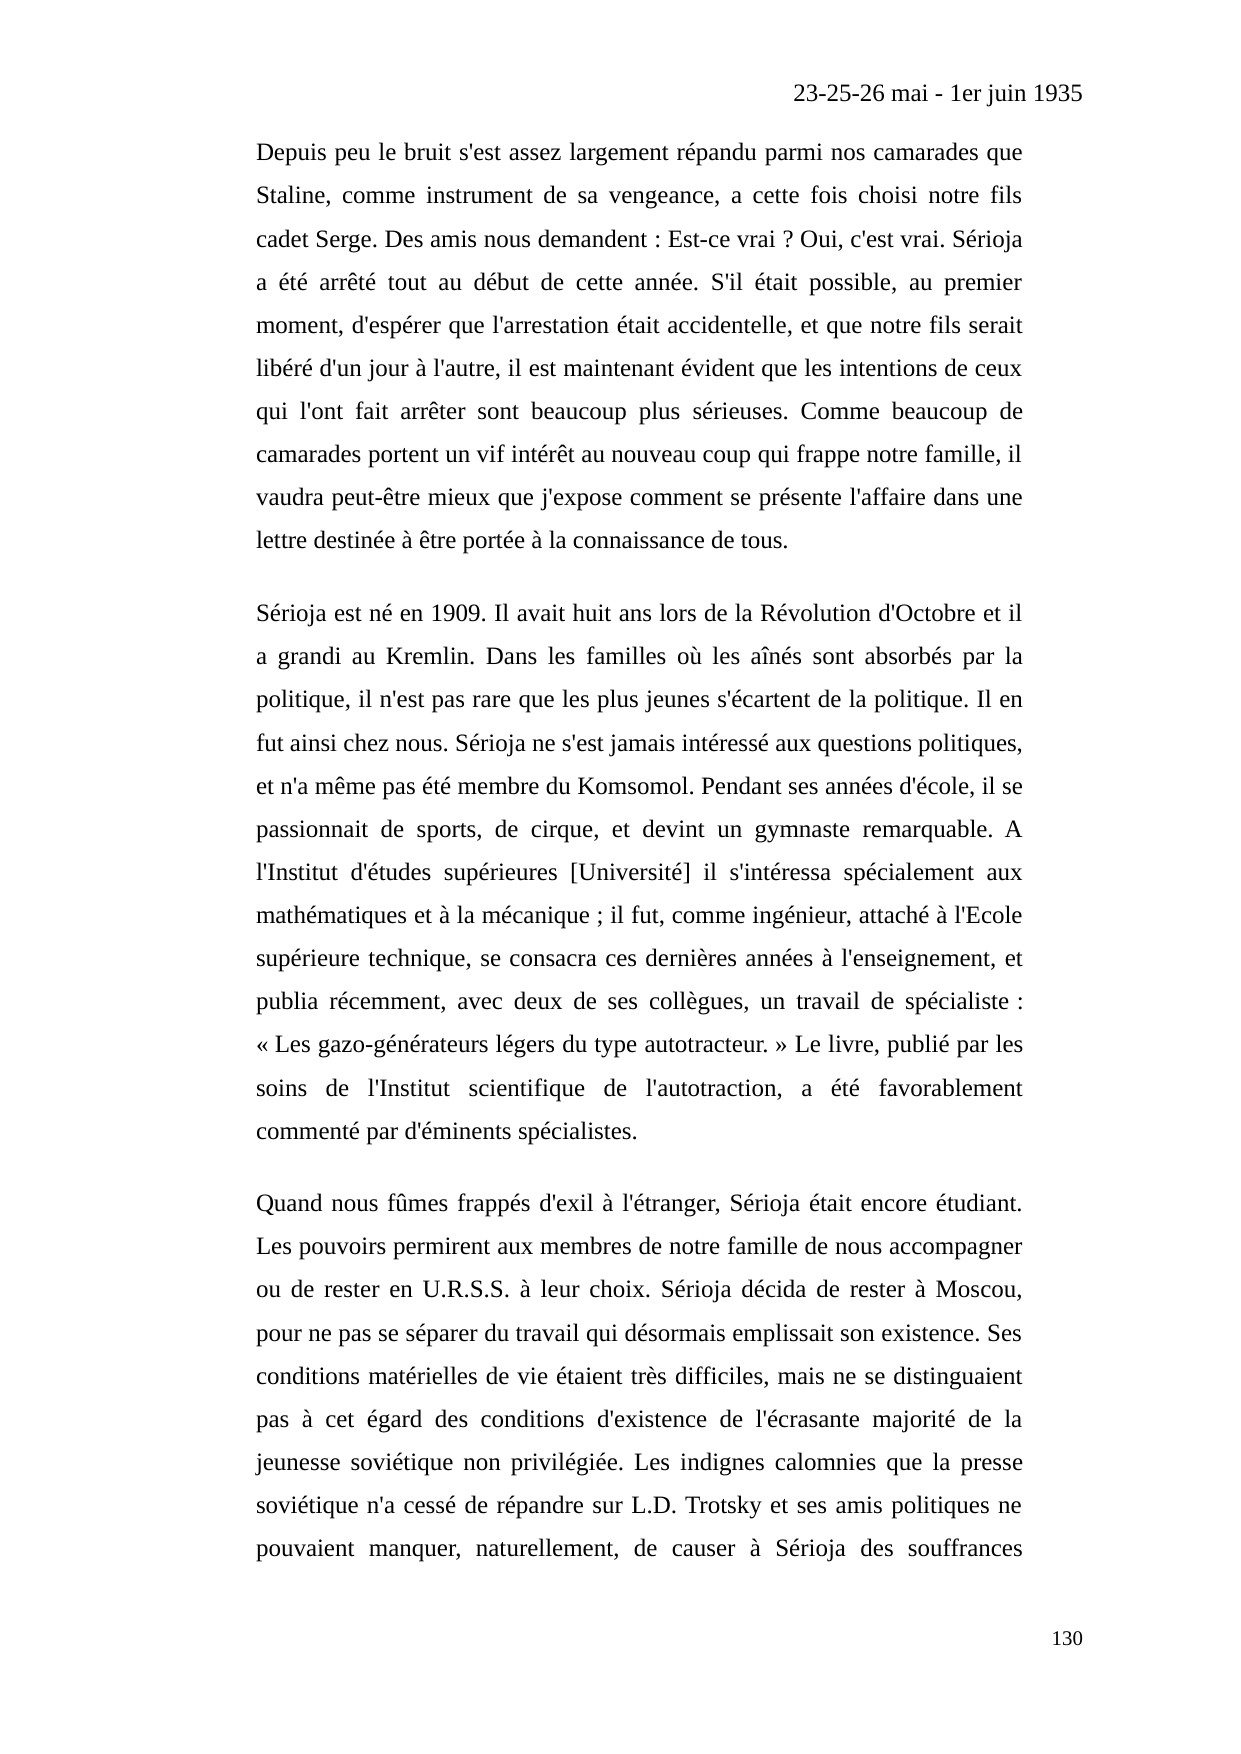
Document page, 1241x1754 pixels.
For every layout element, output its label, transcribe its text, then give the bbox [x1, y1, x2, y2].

text Sérioja est né en 1909. Il avait huit ans lors de la Révolution d'Octobre et il a grandi au Kremlin. Dans les familles où les aînés sont absorbés par la politique, il n'est pas rare que les plus jeunes s'écartent de la politique. Il en fut ainsi chez nous. Sérioja ne s'est jamais intéressé aux questions politiques, et n'a même pas été membre du Komsomol. Pendant ses années d'école, il se passionnait de sports, de cirque, et devint un gymnaste remarquable. A l'Institut d'études supérieures [Université] il s'intéressa spécialement aux mathématiques et à la mécanique ; il fut, comme ingénieur, attaché à l'Ecole supérieure technique, se consacra ces dernières années à l'enseignement, et publia récemment, avec deux de ses collègues, un travail de spécialiste : « Les gazo-générateurs légers du type autotracteur. » Le livre, publié par les soins de l'Institut scientifique de l'autotraction, a été favorablement commenté par d'éminents spécialistes. [256, 598, 1023, 1144]
text Depuis peu le bruit s'est assez largement répandu parmi nos camarades que Staline, comme instrument de sa vengeance, a cette fois choisi notre fils cadet Serge. Des amis nous demandent : Est-ce vrai ? Oui, c'est vrai. Sérioja a été arrêté tout au début de cette année. S'il était possible, au premier moment, d'espérer que l'arrestation était accidentelle, et que notre fils serait libéré d'un jour à l'autre, il est maintenant évident que les intentions de ceux qui l'ont fait arrêter sont beaucoup plus sérieuses. Comme beaucoup de camarades portent un vif intérêt au nouveau coup qui frappe notre famille, il vaudra peut-être mieux que j'expose comment se présente l'affaire dans une lettre destinée à être portée à la connaissance de tous. [256, 137, 1023, 554]
text Quand nous fûmes frappés d'exil à l'étranger, Sérioja était encore étudiant. Les pouvoirs permirent aux membres de notre famille de nous accompagner ou de rester en U.R.S.S. à leur choix. Sérioja décida de rester à Moscou, pour ne pas se séparer du travail qui désormais emplissait son existence. Ses conditions matérielles de vie étaient très difficiles, mais ne se distinguaient pas à cet égard des conditions d'existence de l'écrasante majorité de la jeunesse soviétique non privilégiée. Les indignes calomnies que la presse soviétique n'a cessé de répandre sur L.D. Trotsky et ses amis politiques ne pouvaient manquer, naturellement, de causer à Sérioja des souffrances [256, 1188, 1023, 1562]
